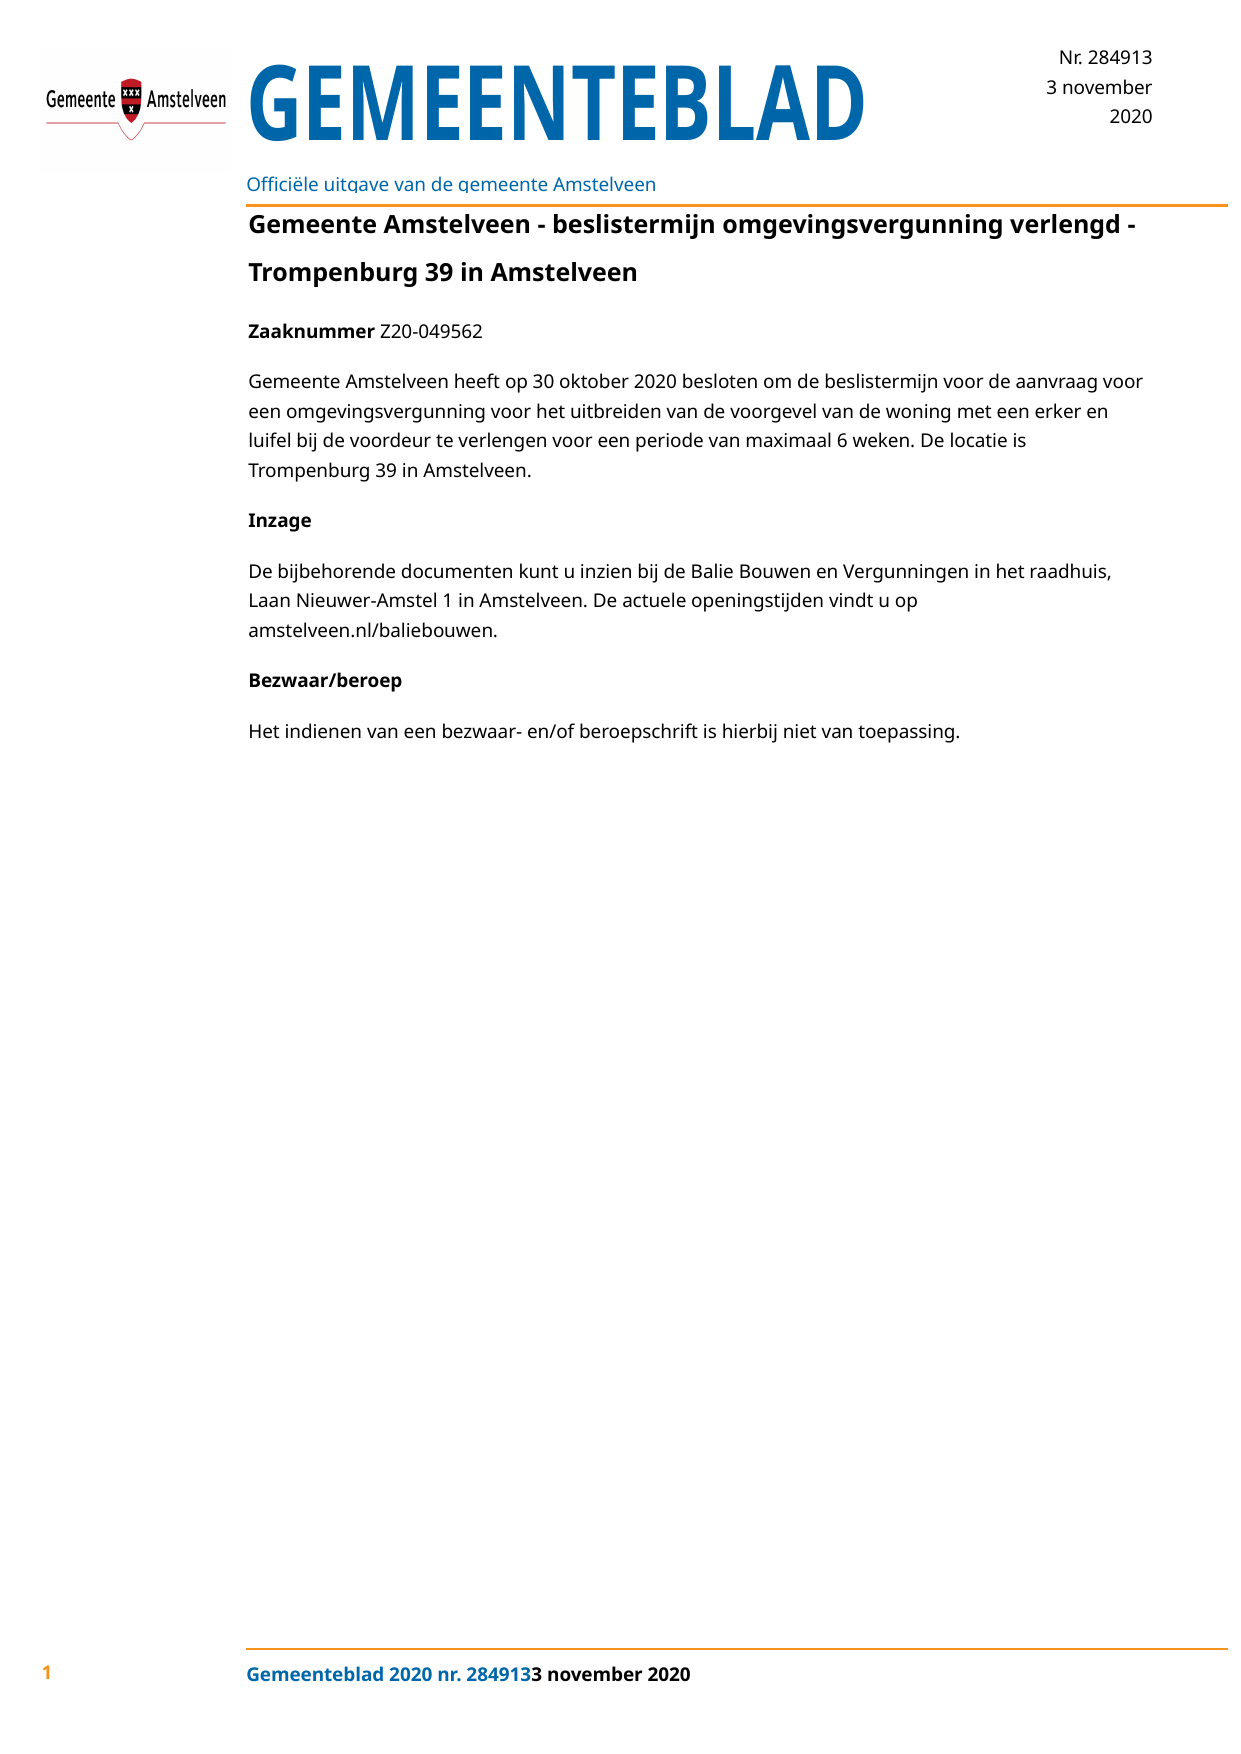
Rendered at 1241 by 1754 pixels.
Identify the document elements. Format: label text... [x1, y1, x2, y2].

text Gemeente Amstelveen heeft op 30 oktober 2020 besloten om de beslistermijn voor de aanvraag voor een omgevingsvergunning voor het uitbreiden van de voorgevel van de woning met een erker en luifel bij de voordeur te verlengen voor een periode van maximaal 6 weken. De locatie is Trompenburg 39 in Amstelveen. [248, 368, 1152, 483]
text Gemeente Amstelveen - beslistermijn omgevingsvergunning verlengd - Trompenburg 39 in Amstelveen [248, 207, 1152, 288]
text De bijbehorende documenten kunt u inzien bij de Balie Bouwen en Vergunningen in het raadhuis, Laan Nieuwer-Amstel 1 in Amstelveen. De actuele openingstijden vindt u op amstelveen.nl/baliebouwen. [248, 558, 1152, 643]
text Zaaknummer Z20-049562 [248, 318, 1152, 344]
text Inzage [248, 507, 1152, 533]
text Het indienen van een bezwaar- en/of beroepschrift is hierbij niet van toepassing. [248, 718, 1152, 744]
text Bezwaar/beroep [248, 667, 1152, 693]
picture [41, 47, 231, 172]
